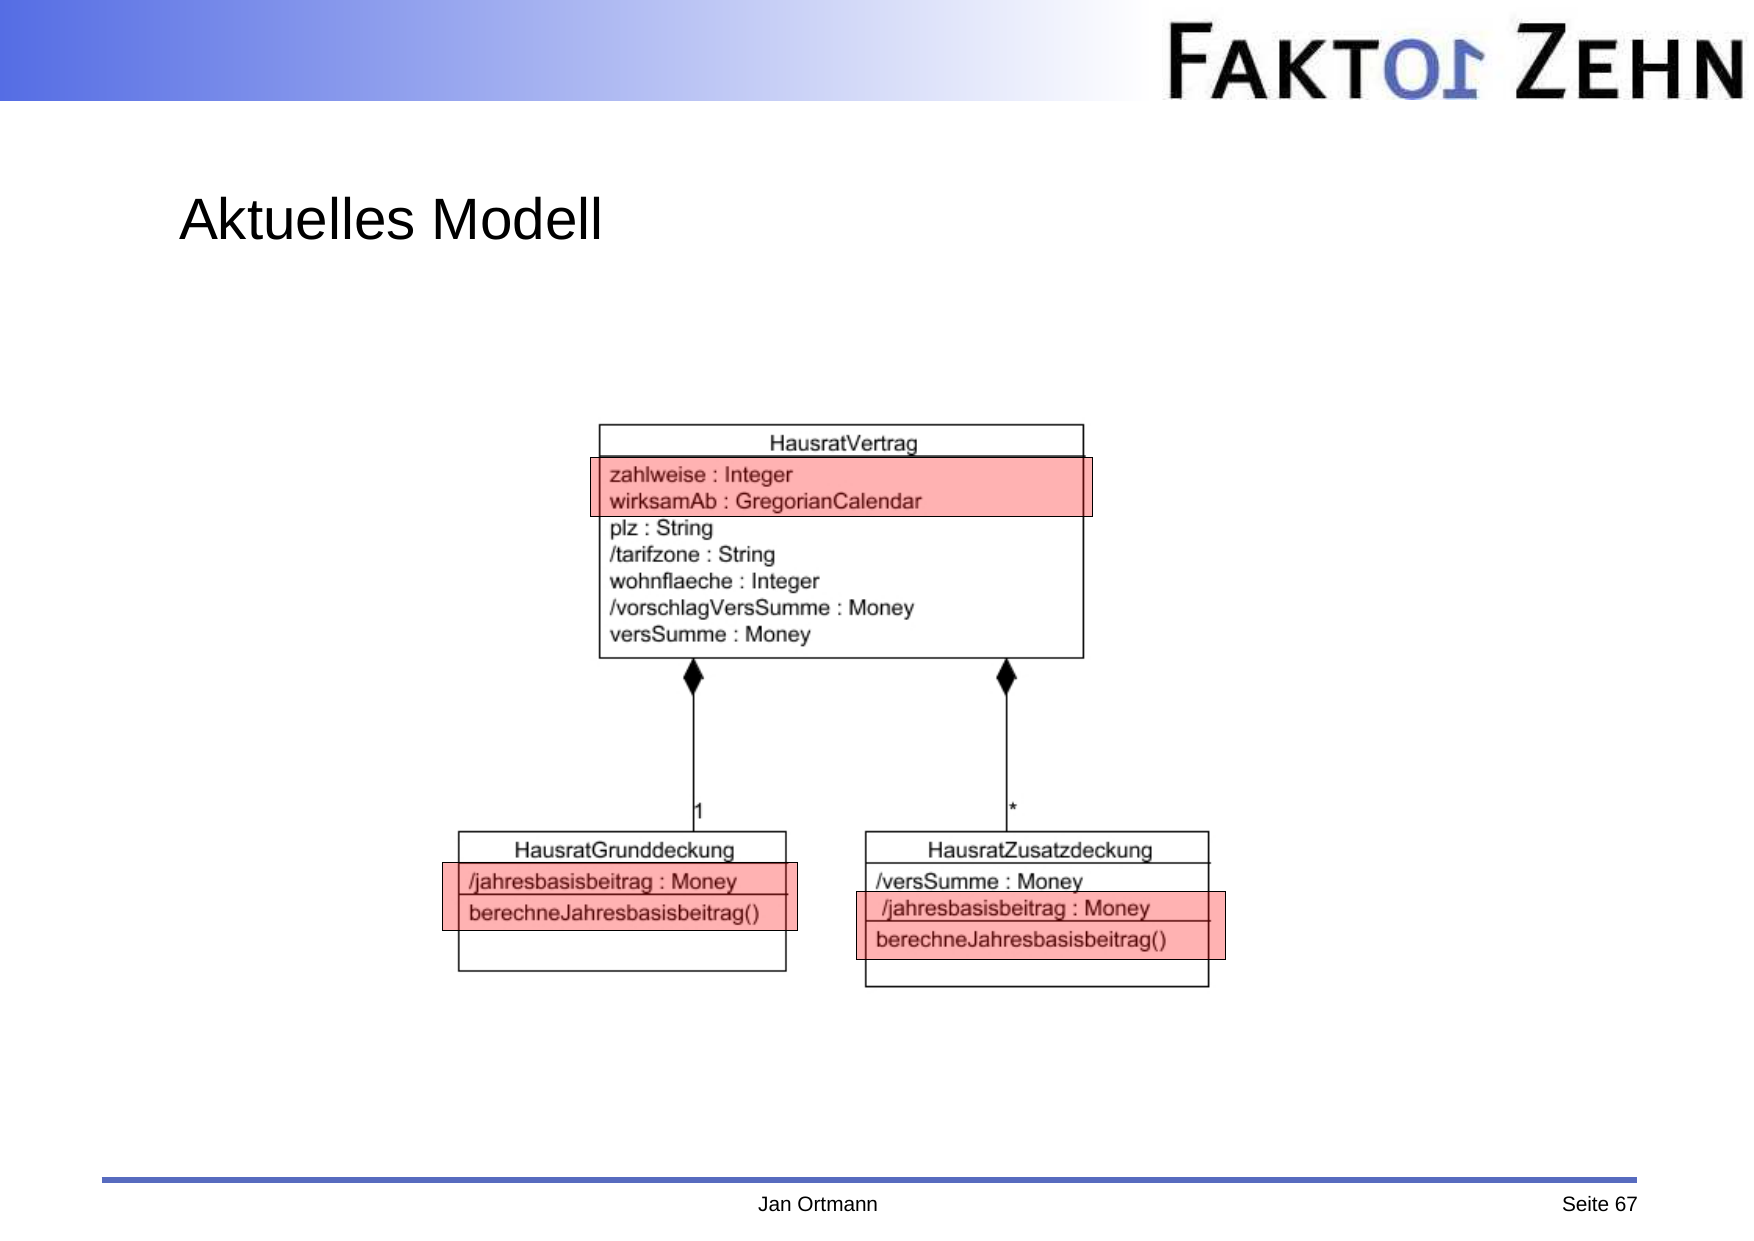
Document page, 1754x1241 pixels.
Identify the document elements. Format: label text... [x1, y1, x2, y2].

text_box [856, 891, 1226, 960]
picture [427, 393, 1241, 1019]
text_box [442, 862, 798, 931]
text_box [590, 457, 1093, 517]
picture [1162, 7, 1752, 100]
title Aktuelles Modell [179, 142, 1576, 296]
